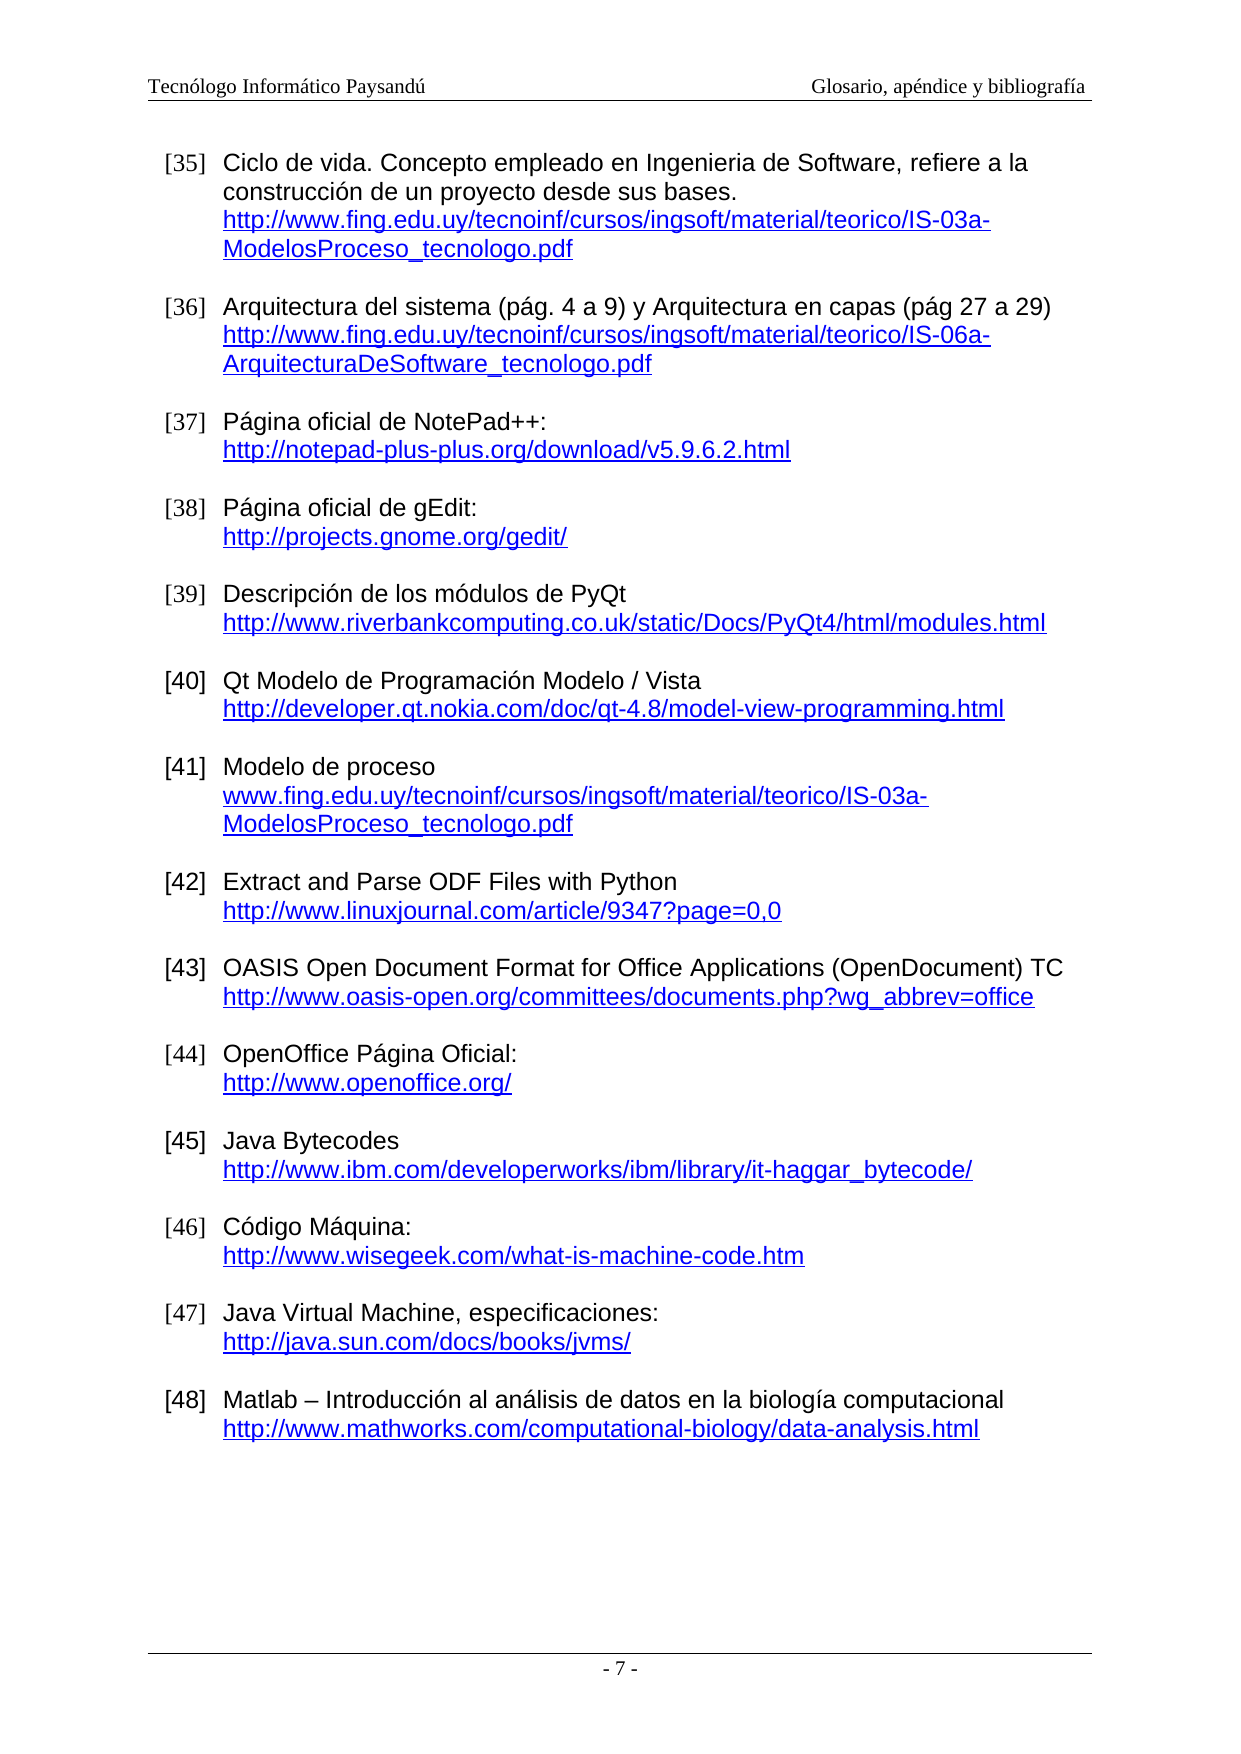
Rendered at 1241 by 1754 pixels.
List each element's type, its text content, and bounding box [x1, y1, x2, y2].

list Descripción de los módulos de PyQt [185, 579, 1092, 608]
list http://www.riverbankcomputing.co.uk/static/Docs/PyQt4/html/modules.html [185, 608, 1092, 637]
list http://projects.gnome.org/gedit/ [185, 522, 1092, 551]
list http://java.sun.com/docs/books/jvms/ [185, 1327, 1092, 1356]
list http://www.ibm.com/developerworks/ibm/library/it-haggar_bytecode/ [185, 1154, 1092, 1183]
list http://www.openoffice.org/ [185, 1068, 1092, 1097]
list Arquitectura del sistema (pág. 4 a 9) y Arquitectura en capas (pág 27 a 29) [185, 292, 1092, 320]
list Java Bytecodes [185, 1126, 1092, 1154]
list http://developer.qt.nokia.com/doc/qt-4.8/model-view-programming.html [185, 694, 1092, 723]
list http://www.mathworks.com/computational-biology/data-analysis.html [185, 1413, 1092, 1442]
list http://notepad-plus-plus.org/download/v5.9.6.2.html [185, 436, 1092, 464]
list http://www.wisegeek.com/what-is-machine-code.htm [185, 1241, 1092, 1270]
list Modelo de proceso [185, 752, 1092, 781]
list http://www.linuxjournal.com/article/9347?page=0,0 [185, 896, 1092, 924]
list www.fing.edu.uy/tecnoinf/cursos/ingsoft/material/teorico/IS-03a-ModelosProceso_tecnologo.pdf [185, 781, 1092, 838]
list Código Máquina: [185, 1212, 1092, 1241]
list Matlab – Introducción al análisis de datos en la biología computacional [185, 1385, 1092, 1413]
list http://www.fing.edu.uy/tecnoinf/cursos/ingsoft/material/teorico/IS-03a-ModelosProceso_tecnologo.pdf [185, 205, 1092, 263]
list Extract and Parse ODF Files with Python [185, 867, 1092, 896]
list Página oficial de NotePad++: [185, 407, 1092, 436]
list http://www.oasis-open.org/committees/documents.php?wg_abbrev=office [185, 982, 1092, 1011]
list OASIS Open Document Format for Office Applications (OpenDocument) TC [185, 953, 1092, 982]
list Página oficial de gEdit: [185, 493, 1092, 522]
list http://www.fing.edu.uy/tecnoinf/cursos/ingsoft/material/teorico/IS-06a-ArquitecturaDeSoftware_tecnologo.pdf [185, 320, 1092, 378]
list Java Virtual Machine, especificaciones: [185, 1298, 1092, 1327]
list Ciclo de vida. Concepto empleado en Ingenieria de Software, refiere a la construcción de un proyecto desde sus bases. [185, 148, 1092, 205]
list Qt Modelo de Programación Modelo / Vista [185, 666, 1092, 694]
list OpenOffice Página Oficial: [185, 1039, 1092, 1068]
